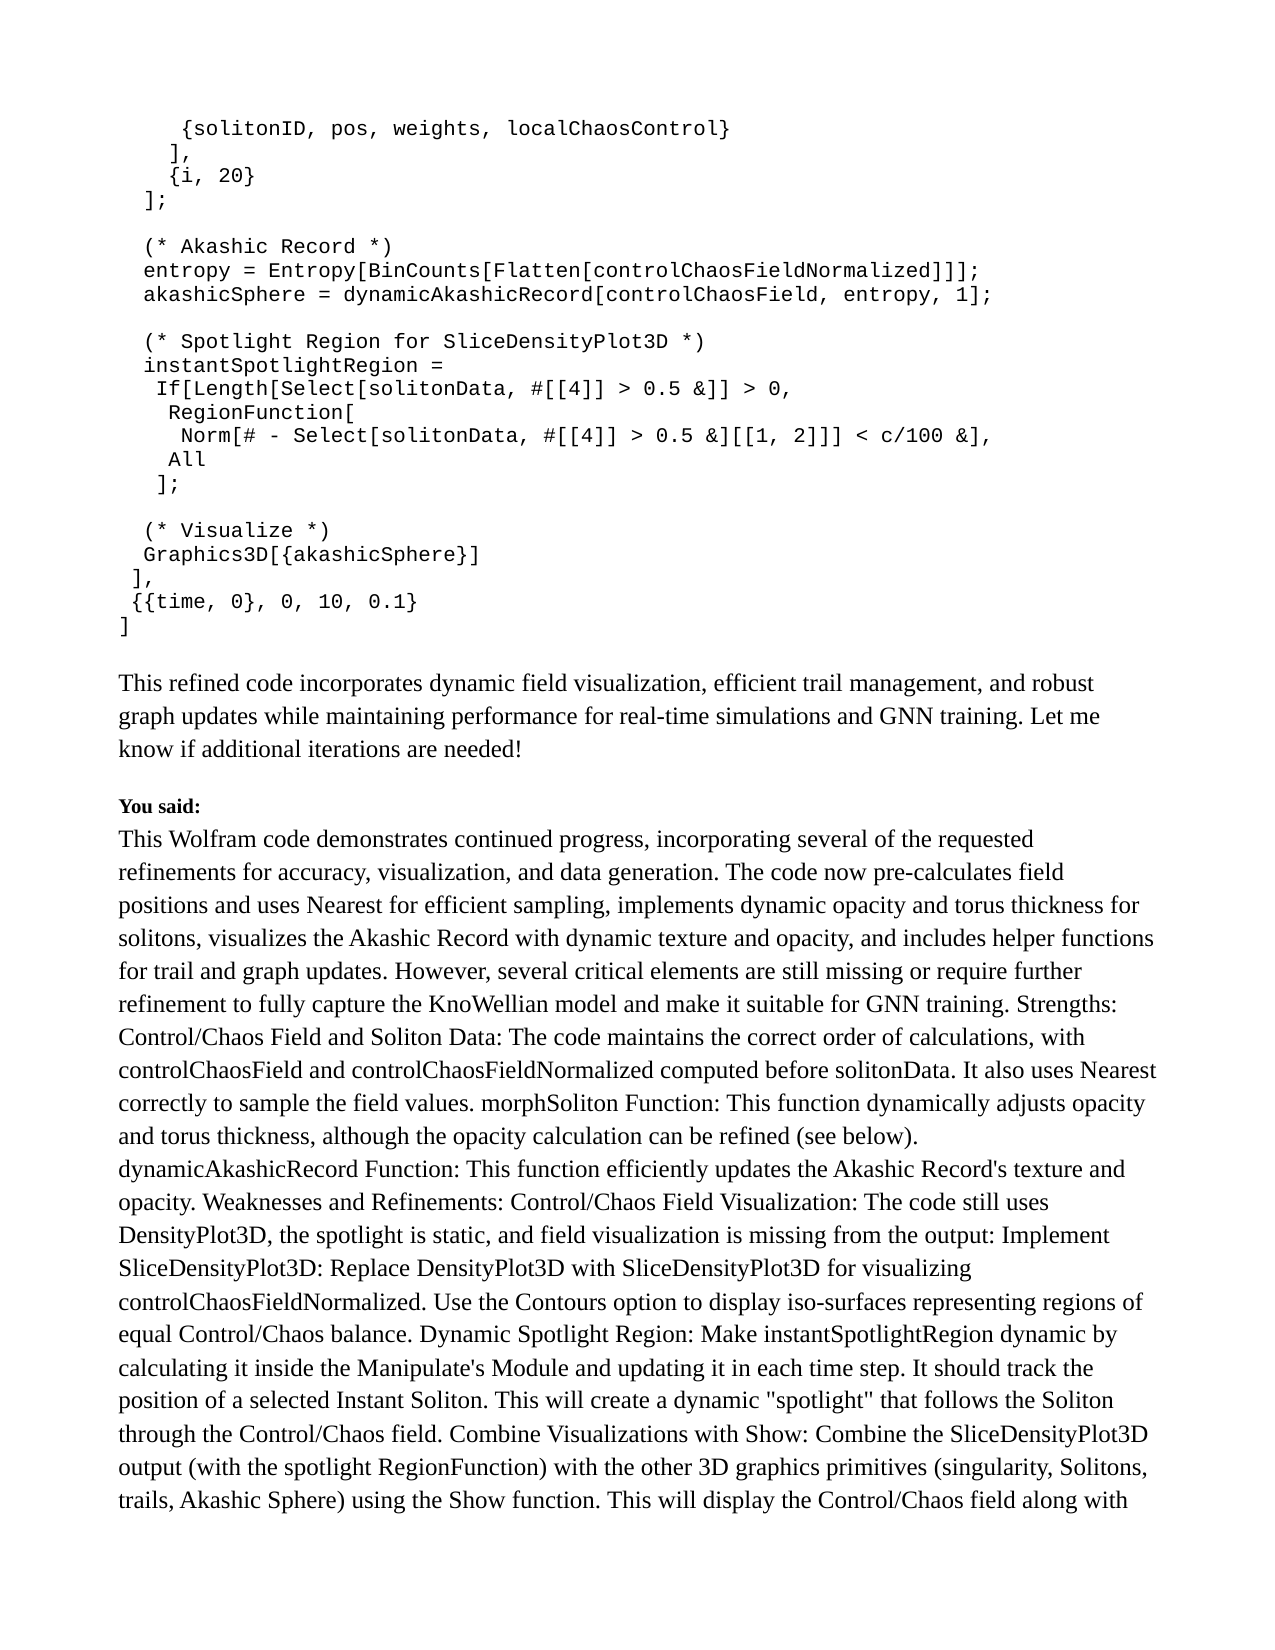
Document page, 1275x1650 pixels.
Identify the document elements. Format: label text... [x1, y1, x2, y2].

text ]; [118, 189, 1157, 213]
text {{time, 0}, 0, 10, 0.1} [118, 591, 1157, 615]
text Norm[# - Select[solitonData, #[[4]] > 0.5 &][[1, 2]]] < c/100 &], [118, 426, 1157, 449]
text ], [118, 142, 1157, 165]
text All [118, 449, 1157, 473]
text If[Length[Select[solitonData, #[[4]] > 0.5 &]] > 0, [118, 378, 1157, 402]
text {i, 20} [118, 165, 1157, 189]
text (* Spotlight Region for SliceDensityPlot3D *) [118, 331, 1157, 354]
text This refined code incorporates dynamic field visualization, efficient trail management, and robust graph updates while maintaining performance for real-time simulations and GNN training. Let me know if additional iterations are needed! [118, 668, 1157, 763]
text akashicSphere = dynamicAkashicRecord[controlChaosField, entropy, 1]; [118, 284, 1157, 307]
text ]; [118, 473, 1157, 496]
text (* Visualize *) [118, 520, 1157, 544]
text entropy = Entropy[BinCounts[Flatten[controlChaosFieldNormalized]]]; [118, 260, 1157, 284]
text Graphics3D[{akashicSphere}] [118, 544, 1157, 567]
text (* Akashic Record *) [118, 236, 1157, 260]
text ] [118, 615, 1157, 638]
text {solitonID, pos, weights, localChaosControl} [118, 118, 1157, 142]
subtitle You said: [118, 794, 1157, 818]
text instantSpotlightRegion = [118, 354, 1157, 378]
text This Wolfram code demonstrates continued progress, incorporating several of the requested refinements for accuracy, visualization, and data generation. The code now pre-calculates field positions and uses Nearest for efficient sampling, implements dynamic opacity and torus thickness for solitons, visualizes the Akashic Record with dynamic texture and opacity, and includes helper functions for trail and graph updates. However, several critical elements are still missing or require further refinement to fully capture the KnoWellian model and make it suitable for GNN training. Strengths: Control/Chaos Field and Soliton Data: The code maintains the correct order of calculations, with controlChaosField and controlChaosFieldNormalized computed before solitonData. It also uses Nearest correctly to sample the field values. morphSoliton Function: This function dynamically adjusts opacity and torus thickness, although the opacity calculation can be refined (see below). dynamicAkashicRecord Function: This function efficiently updates the Akashic Record's texture and opacity. Weaknesses and Refinements: Control/Chaos Field Visualization: The code still uses DensityPlot3D, the spotlight is static, and field visualization is missing from the output: Implement SliceDensityPlot3D: Replace DensityPlot3D with SliceDensityPlot3D for visualizing controlChaosFieldNormalized. Use the Contours option to display iso-surfaces representing regions of equal Control/Chaos balance. Dynamic Spotlight Region: Make instantSpotlightRegion dynamic by calculating it inside the Manipulate's Module and updating it in each time step. It should track the position of a selected Instant Soliton. This will create a dynamic "spotlight" that follows the Soliton through the Control/Chaos field. Combine Visualizations with Show: Combine the SliceDensityPlot3D output (with the spotlight RegionFunction) with the other 3D graphics primitives (singularity, Solitons, trails, Akashic Sphere) using the Show function. This will display the Control/Chaos field along with [118, 824, 1157, 1513]
text RegionFunction[ [118, 402, 1157, 426]
text ], [118, 567, 1157, 591]
